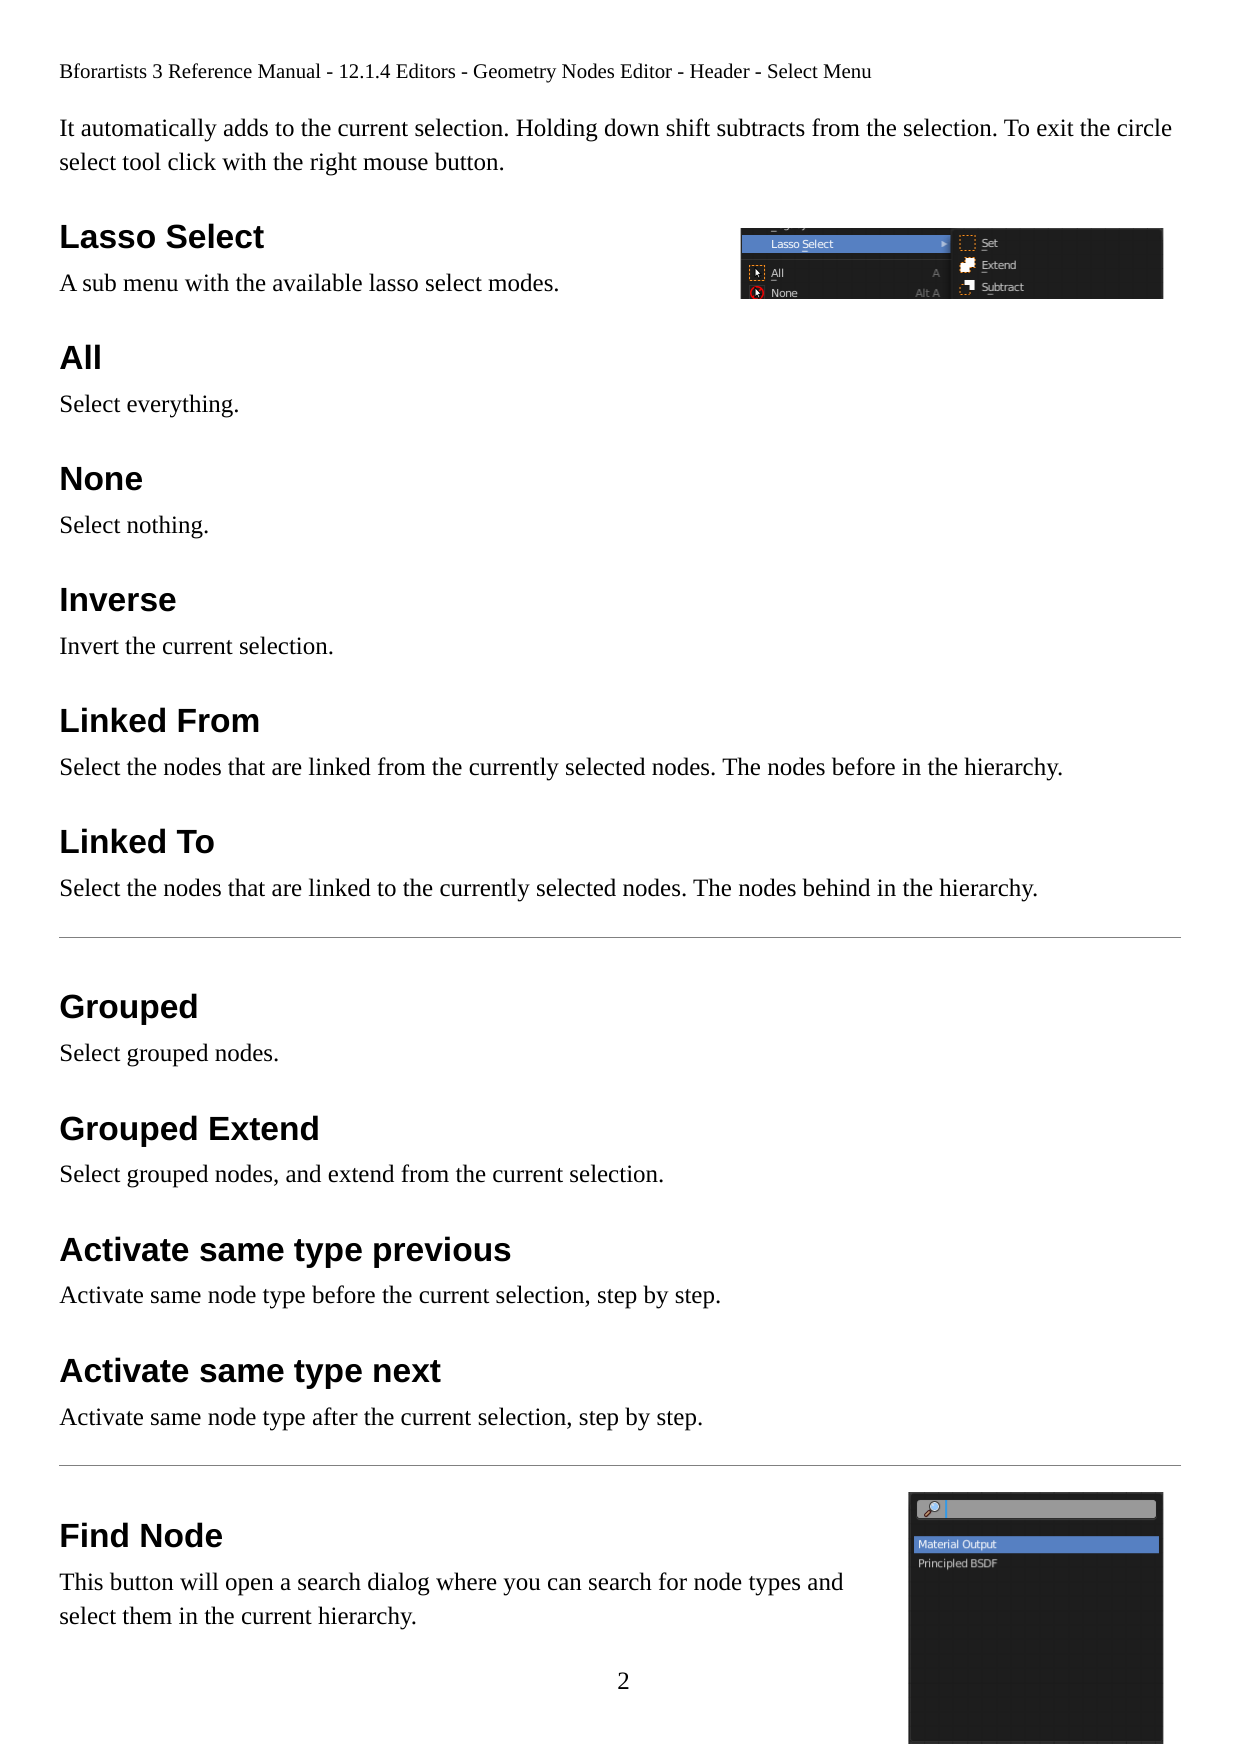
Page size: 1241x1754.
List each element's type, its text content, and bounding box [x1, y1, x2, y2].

text Select everything. [59, 389, 1181, 418]
subtitle [1164, 1516, 1181, 1554]
subtitle Linked From [59, 701, 1181, 740]
subtitle Activate same type previous [59, 1229, 1181, 1268]
text Select grouped nodes. [59, 1038, 1181, 1067]
text A sub menu with the available lasso select modes. [59, 268, 740, 297]
subtitle Grouped Extend [59, 1108, 1181, 1147]
picture [908, 1492, 1164, 1744]
text Activate same node type before the current selection, step by step. [59, 1281, 1181, 1309]
text Select the nodes that are linked to the currently selected nodes. The nodes behind in the hierarchy. [59, 873, 1181, 902]
subtitle Linked To [59, 822, 1181, 861]
subtitle All [59, 338, 1181, 377]
subtitle Lasso Select [59, 217, 1181, 256]
subtitle None [59, 459, 1181, 498]
subtitle Inverse [59, 580, 1181, 619]
text Select grouped nodes, and extend from the current selection. [59, 1159, 1181, 1188]
subtitle Activate same type next [59, 1351, 1181, 1389]
text Activate same node type after the current selection, step by step. [59, 1402, 1181, 1430]
text Invert the current selection. [59, 631, 1181, 660]
text This button will open a search dialog where you can search for node types and select them in the current hierarchy. [59, 1567, 908, 1630]
subtitle Find Node [59, 1516, 908, 1554]
text It automatically adds to the current selection. Holding down shift subtracts from the selection. To exit the circle select tool click with the right mouse button. [59, 113, 1181, 176]
text Select nothing. [59, 510, 1181, 539]
picture [740, 228, 1164, 299]
subtitle Grouped [59, 987, 1181, 1026]
text Select the nodes that are linked from the currently selected nodes. The nodes before in the hierarchy. [59, 752, 1181, 781]
